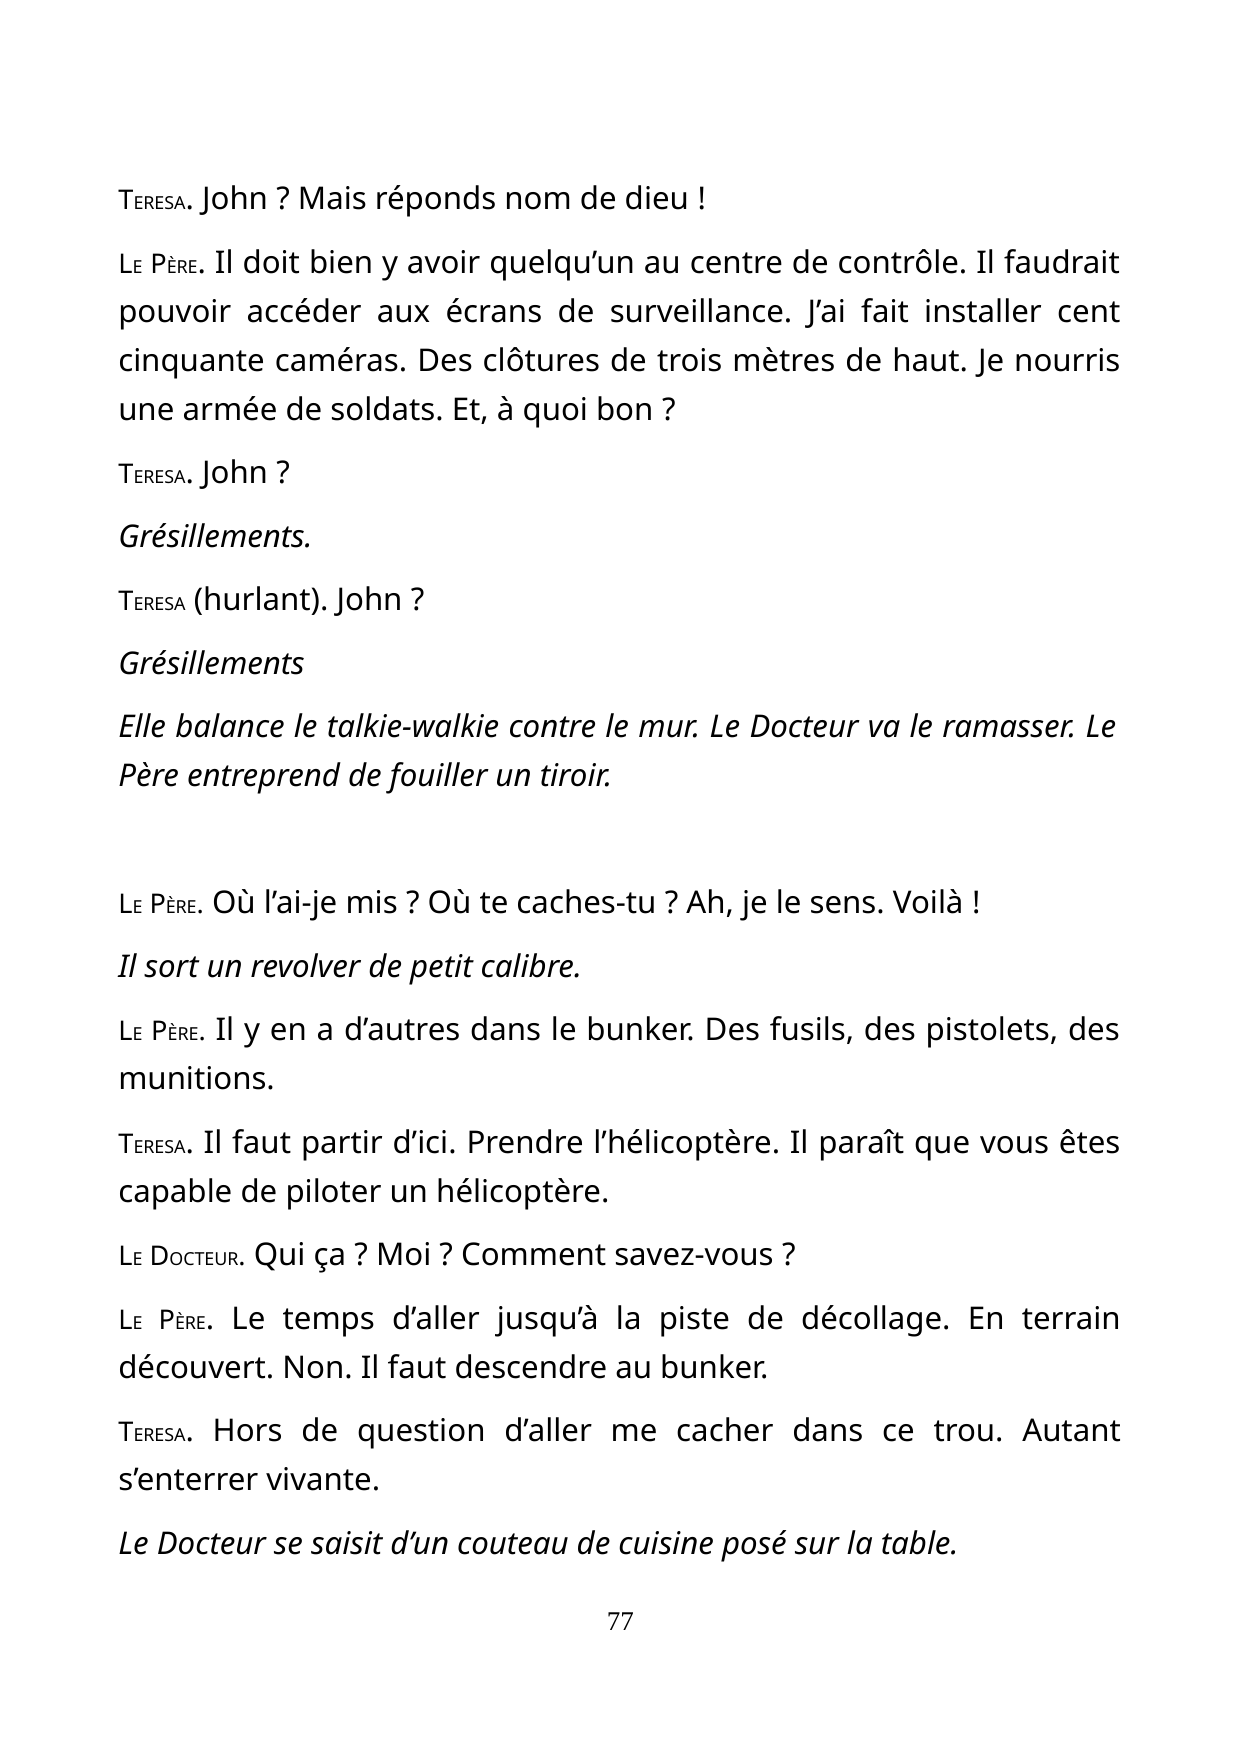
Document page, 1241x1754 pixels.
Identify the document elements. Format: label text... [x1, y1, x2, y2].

text Elle balance le talkie-walkie contre le mur. Le Docteur va le ramasser. Le Père entreprend de fouiller un tiroir. [118, 704, 1122, 796]
text Teresa. Il faut partir d’ici. Prendre l’hélicoptère. Il paraît que vous êtes capable de piloter un hélicoptère. [118, 1120, 1122, 1211]
text Le Père. Il doit bien y avoir quelqu’un au centre de contrôle. Il faudrait pouvoir accéder aux écrans de surveillance. J’ai fait installer cent cinquante caméras. Des clôtures de trois mètres de haut. Je nourris une armée de soldats. Et, à quoi bon ? [118, 239, 1122, 429]
text Il sort un revolver de petit calibre. [118, 944, 1122, 986]
text Teresa (hurlant). John ? [118, 577, 1122, 620]
text Le Père. Où l’ai-je mis ? Où te caches-tu ? Ah, je le sens. Voilà ! [118, 880, 1122, 923]
text Teresa. John ? [118, 450, 1122, 493]
text Le Père. Le temps d’aller jusqu’à la piste de décollage. En terrain découvert. Non. Il faut descendre au bunker. [118, 1296, 1122, 1387]
text Grésillements [118, 641, 1122, 683]
text Grésillements. [118, 513, 1122, 556]
text Teresa. John ? Mais réponds nom de dieu ! [118, 176, 1122, 219]
text Le Père. Il y en a d’autres dans le bunker. Des fusils, des pistolets, des munitions. [118, 1007, 1122, 1099]
text Teresa. Hors de question d’aller me cacher dans ce trou. Autant s’enterrer vivante. [118, 1408, 1122, 1500]
text Le Docteur se saisit d’un couteau de cuisine posé sur la table. [118, 1521, 1122, 1563]
text Le Docteur. Qui ça ? Moi ? Comment savez-vous ? [118, 1232, 1122, 1275]
